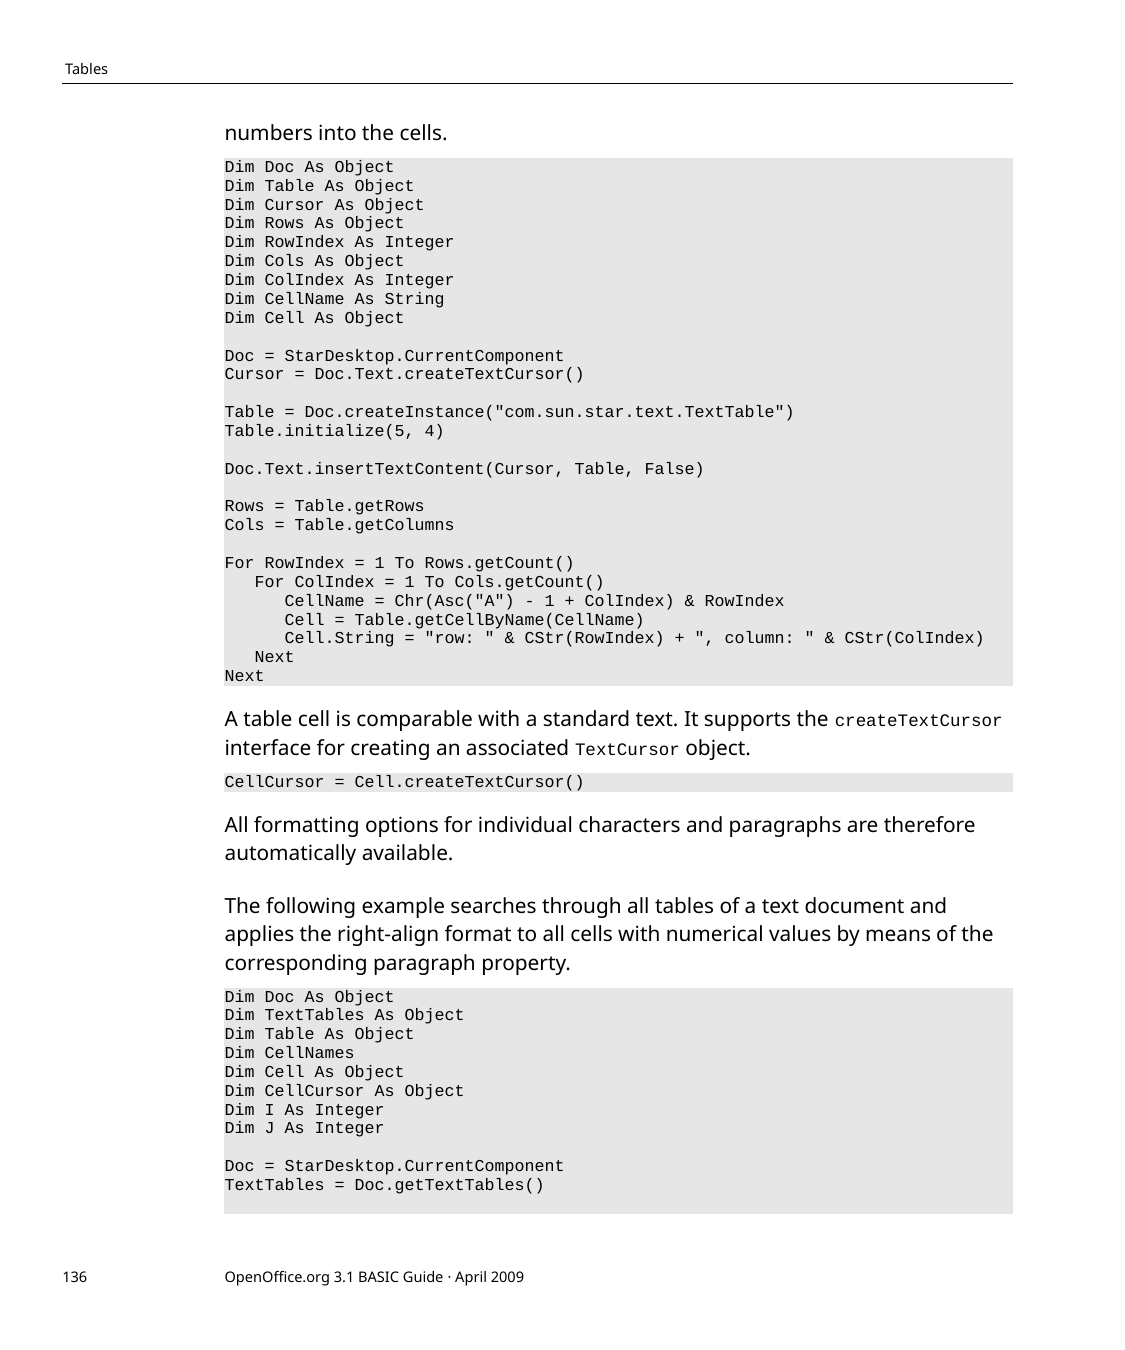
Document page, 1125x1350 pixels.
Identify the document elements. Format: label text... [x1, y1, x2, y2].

text Dim Doc As Object Dim TextTables As Object Dim Table As Object Dim CellNames Dim Cell As Object Dim CellCursor As Object Dim I As Integer Dim J As Integer Doc = StarDesktop.CurrentComponent TextTables = Doc.getTextTables() [224, 988, 1013, 1214]
text The following example searches through all tables of a text document and applies the right-align format to all cells with numerical values by means of the corresponding paragraph property. [224, 891, 1013, 976]
text Dim Doc As Object Dim Table As Object Dim Cursor As Object Dim Rows As Object Dim RowIndex As Integer Dim Cols As Object Dim ColIndex As Integer Dim CellName As String Dim Cell As Object Doc = StarDesktop.CurrentComponent Cursor = Doc.Text.createTextCursor() Table = Doc.createInstance("com.sun.star.text.TextTable") Table.initialize(5, 4) Doc.Text.insertTextContent(Cursor, Table, False) Rows = Table.getRows Cols = Table.getColumns For RowIndex = 1 To Rows.getCount() For ColIndex = 1 To Cols.getCount() CellName = Chr(Asc("A") - 1 + ColIndex) & RowIndex Cell = Table.getCellByName(CellName) Cell.String = "row: " & CStr(RowIndex) + ", column: " & CStr(ColIndex) Next Next [224, 158, 1013, 686]
text numbers into the cells. [224, 118, 1013, 147]
text CellCursor = Cell.createTextCursor() [224, 773, 1013, 792]
text All formatting options for individual characters and paragraphs are therefore automatically available. [224, 810, 1013, 867]
text A table cell is comparable with a standard text. It supports the createTextCursor interface for creating an associated TextCursor object. [224, 704, 1013, 761]
